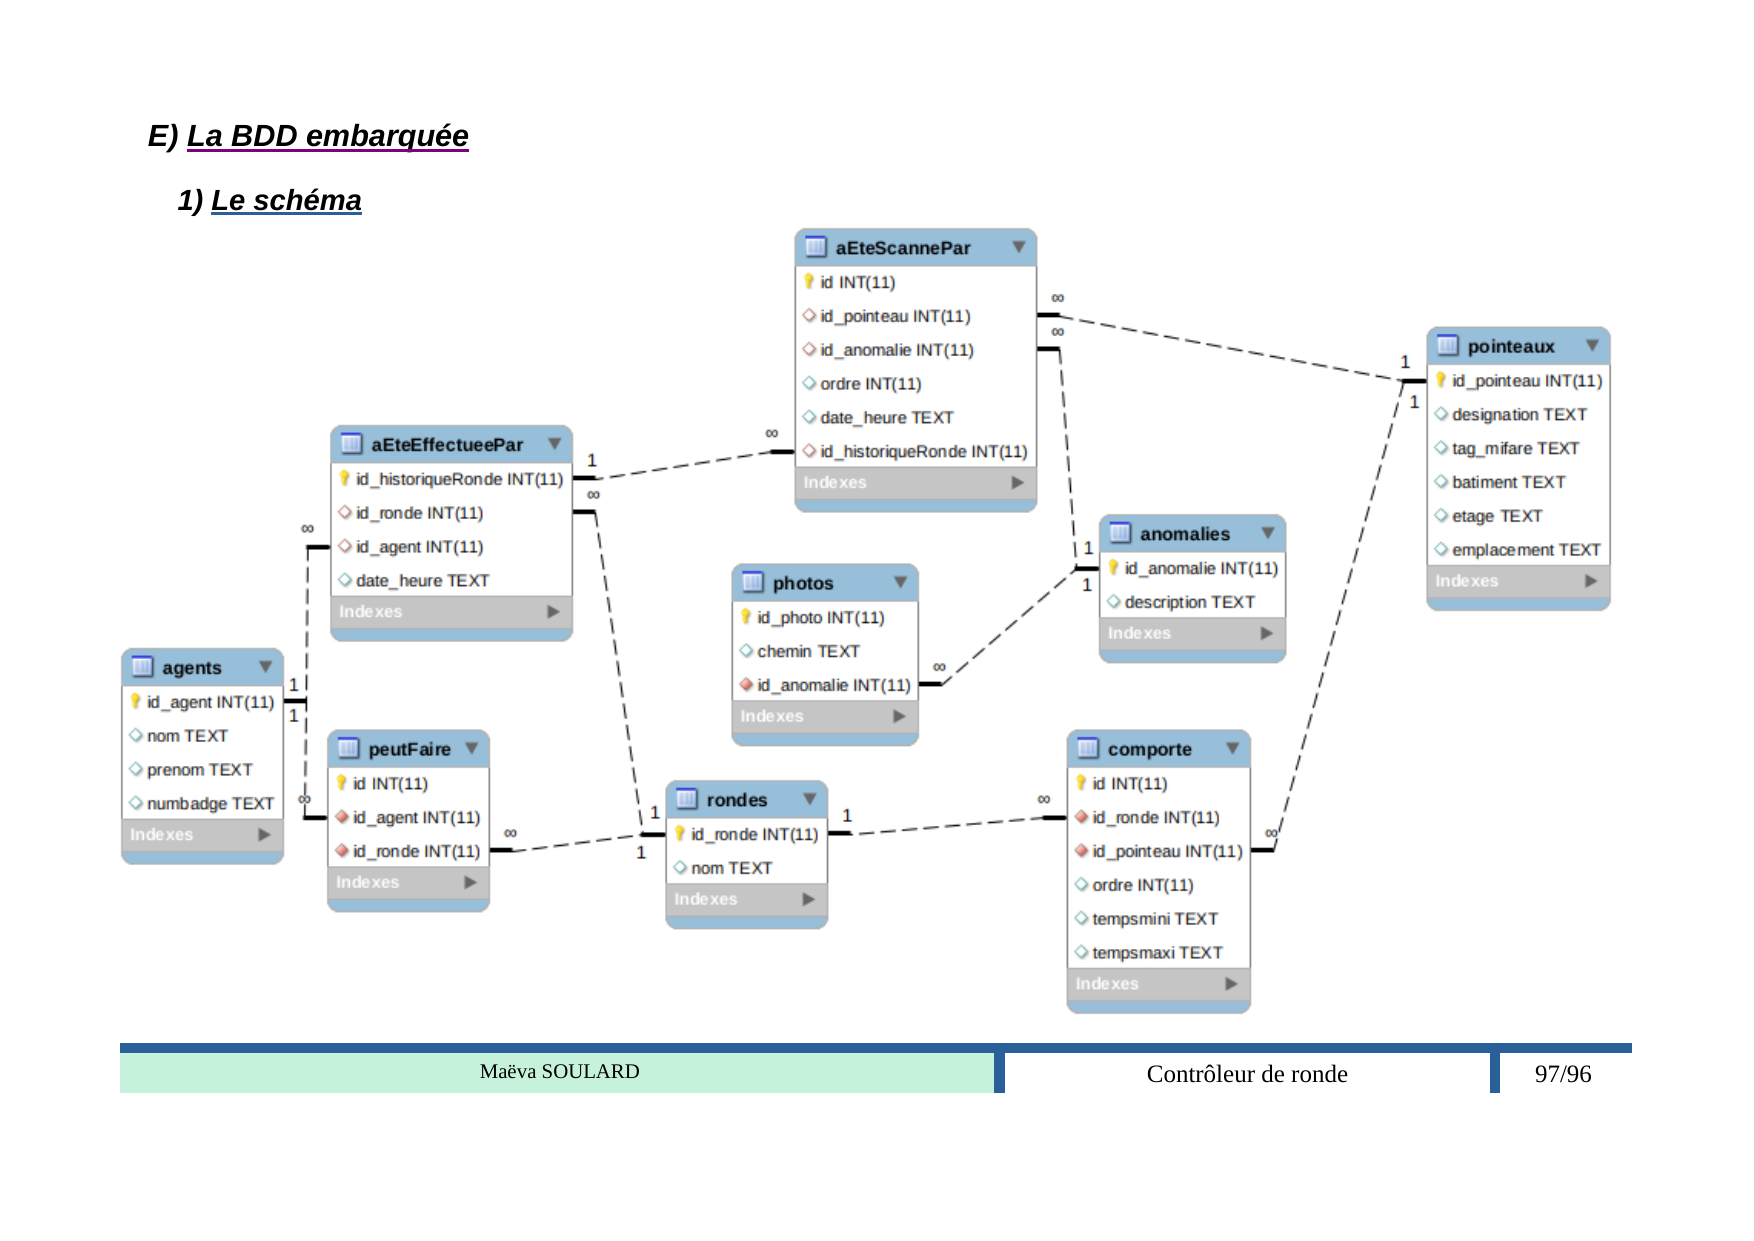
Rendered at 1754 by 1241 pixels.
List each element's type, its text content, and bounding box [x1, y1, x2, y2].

picture [106, 226, 1624, 1028]
subtitle La BDD embarquée [118, 118, 1636, 153]
subtitle Le schéma [118, 183, 1636, 216]
